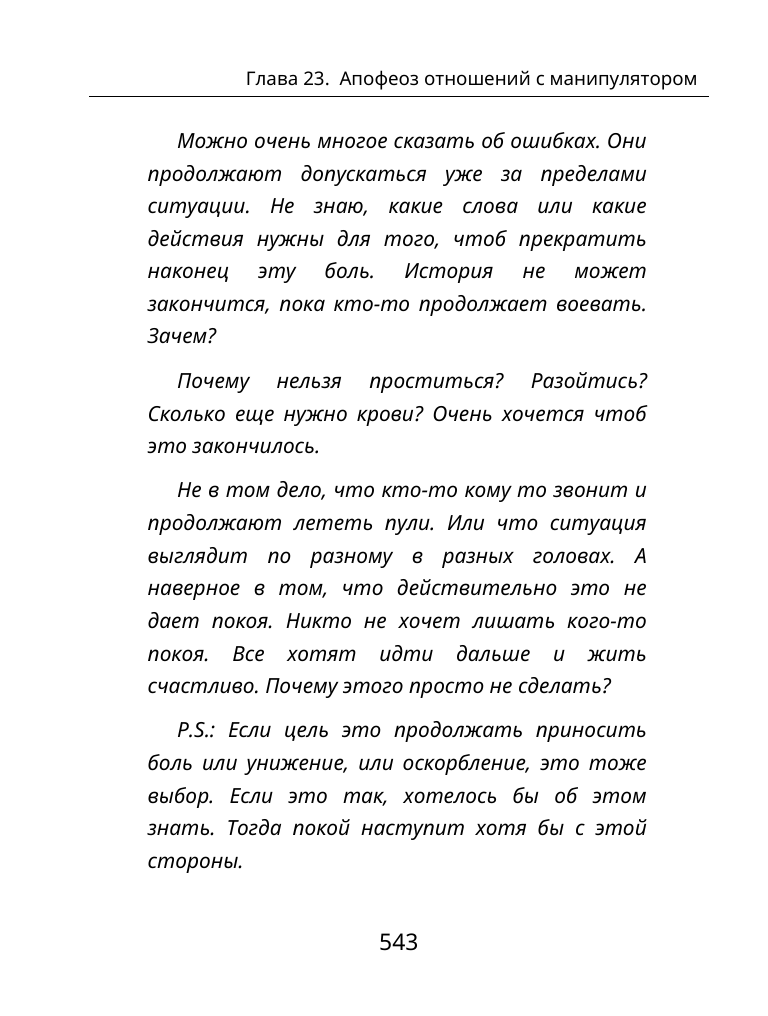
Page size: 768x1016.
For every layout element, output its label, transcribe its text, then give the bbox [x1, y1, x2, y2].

text Можно очень многое сказать об ошибках. Они продолжают допускаться уже за пределами ситуации. Не знаю, какие слова или какие действия нужны для того, чтоб прекратить наконец эту боль. История не может закончится, пока кто-то продолжает воевать. Зачем? [147, 126, 650, 350]
text P.S.: Если цель это продолжать приносить боль или унижение, или оскорбление, это тоже выбор. Если это так, хотелось бы об этом знать. Тогда покой наступит хотя бы с этой стороны. [147, 716, 650, 874]
text Не в том дело, что кто-то кому то звонит и продолжают лететь пули. Или что ситуация выглядит по разному в разных головах. А наверное в том, что действительно это не дает покоя. Никто не хочет лишать кого-то покоя. Все хотят идти дальше и жить счастливо. Почему этого просто не сделать? [147, 476, 650, 700]
text Почему нельзя проститься? Разойтись? Сколько еще нужно крови? Очень хочется чтоб это закончилось. [147, 366, 650, 460]
